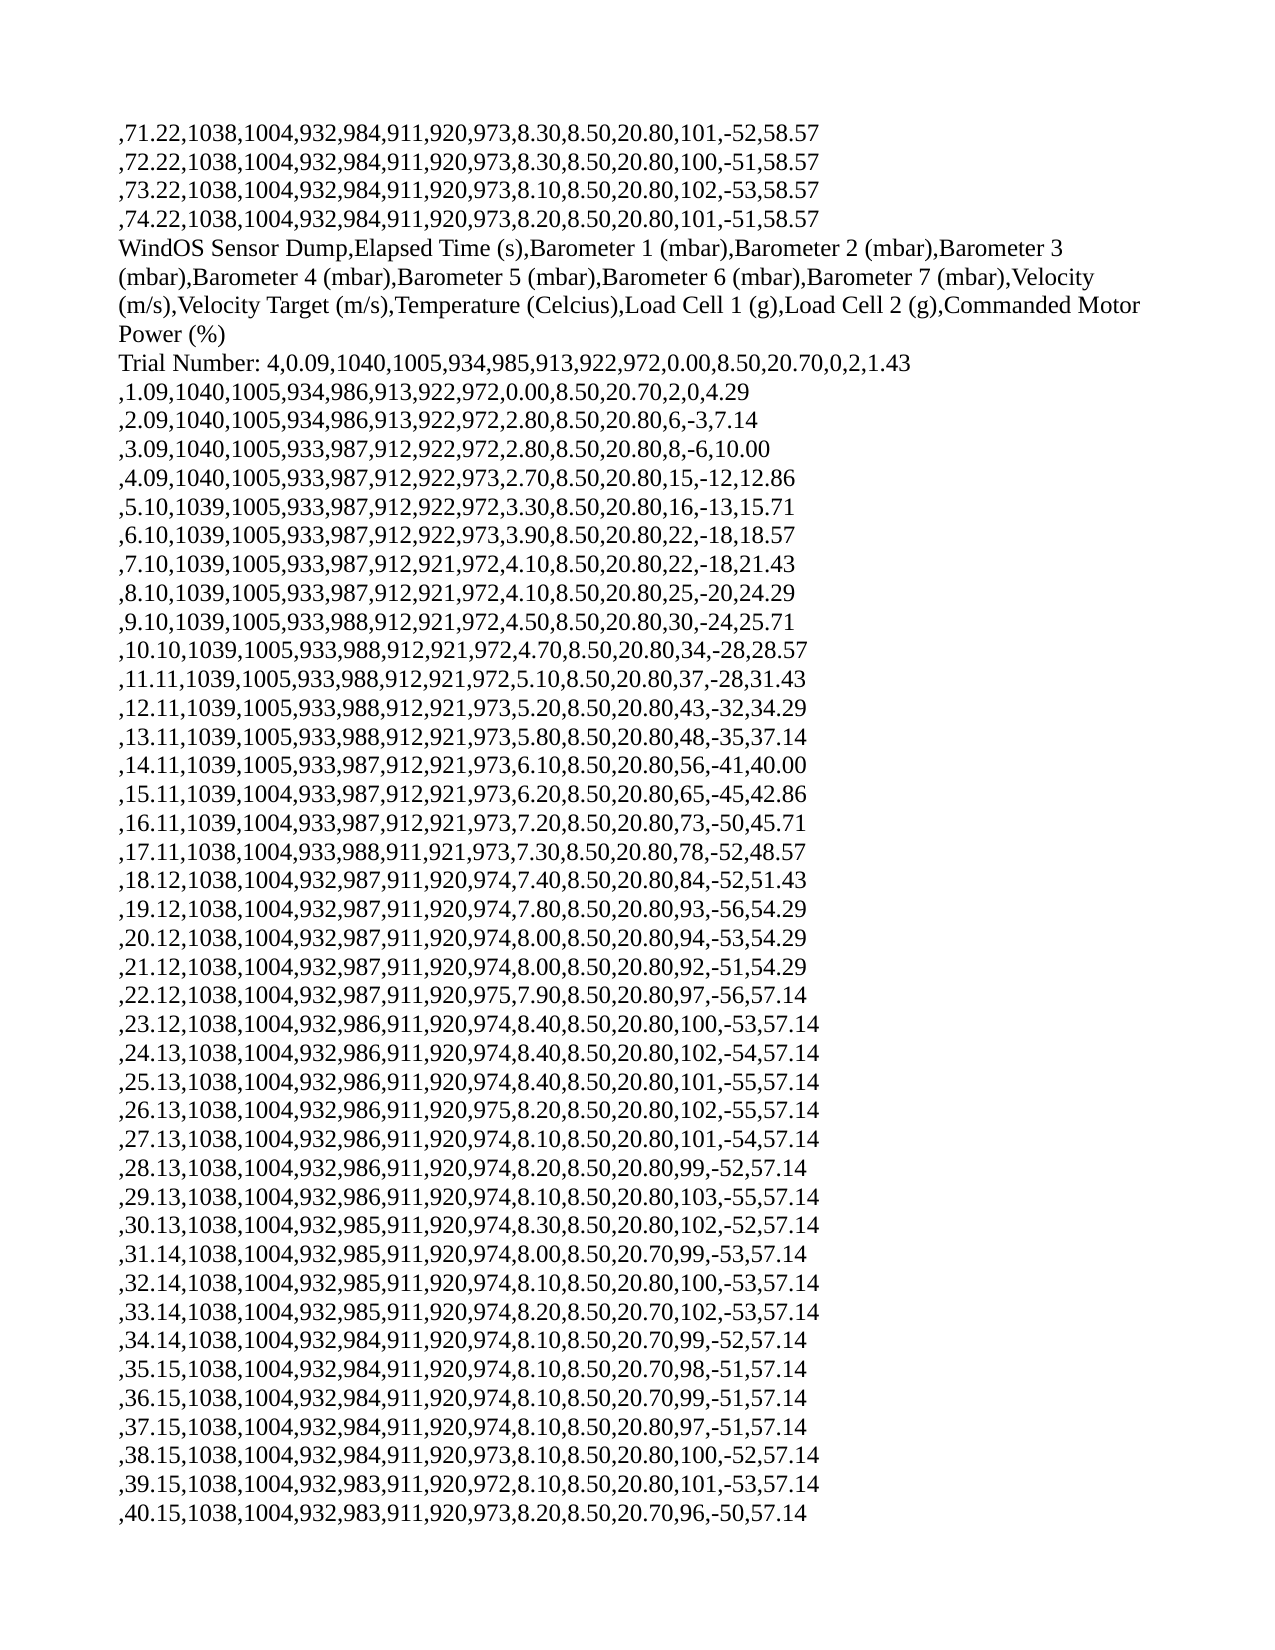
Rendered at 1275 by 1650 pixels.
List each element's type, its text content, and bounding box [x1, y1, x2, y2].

text ,37.15,1038,1004,932,984,911,920,974,8.10,8.50,20.80,97,-51,57.14 [118, 1412, 1157, 1441]
text ,1.09,1040,1005,934,986,913,922,972,0.00,8.50,20.70,2,0,4.29 [118, 377, 1157, 406]
text ,18.12,1038,1004,932,987,911,920,974,7.40,8.50,20.80,84,-52,51.43 [118, 866, 1157, 894]
text Trial Number: 4,0.09,1040,1005,934,985,913,922,972,0.00,8.50,20.70,0,2,1.43 [118, 348, 1157, 377]
text ,40.15,1038,1004,932,983,911,920,973,8.20,8.50,20.70,96,-50,57.14 [118, 1498, 1157, 1527]
text ,30.13,1038,1004,932,985,911,920,974,8.30,8.50,20.80,102,-52,57.14 [118, 1211, 1157, 1239]
text ,26.13,1038,1004,932,986,911,920,975,8.20,8.50,20.80,102,-55,57.14 [118, 1096, 1157, 1124]
text ,38.15,1038,1004,932,984,911,920,973,8.10,8.50,20.80,100,-52,57.14 [118, 1441, 1157, 1469]
text ,9.10,1039,1005,933,988,912,921,972,4.50,8.50,20.80,30,-24,25.71 [118, 607, 1157, 636]
text ,3.09,1040,1005,933,987,912,922,972,2.80,8.50,20.80,8,-6,10.00 [118, 434, 1157, 463]
text ,71.22,1038,1004,932,984,911,920,973,8.30,8.50,20.80,101,-52,58.57 [118, 118, 1157, 147]
text ,16.11,1039,1004,933,987,912,921,973,7.20,8.50,20.80,73,-50,45.71 [118, 808, 1157, 837]
text WindOS Sensor Dump,Elapsed Time (s),Barometer 1 (mbar),Barometer 2 (mbar),Barometer 3 (mbar),Barometer 4 (mbar),Barometer 5 (mbar),Barometer 6 (mbar),Barometer 7 (mbar),Velocity (m/s),Velocity Target (m/s),Temperature (Celcius),Load Cell 1 (g),Load Cell 2 (g),Commanded Motor Power (%) [118, 233, 1157, 348]
text ,72.22,1038,1004,932,984,911,920,973,8.30,8.50,20.80,100,-51,58.57 [118, 147, 1157, 176]
text ,74.22,1038,1004,932,984,911,920,973,8.20,8.50,20.80,101,-51,58.57 [118, 204, 1157, 233]
text ,22.12,1038,1004,932,987,911,920,975,7.90,8.50,20.80,97,-56,57.14 [118, 981, 1157, 1009]
text ,39.15,1038,1004,932,983,911,920,972,8.10,8.50,20.80,101,-53,57.14 [118, 1469, 1157, 1498]
text ,8.10,1039,1005,933,987,912,921,972,4.10,8.50,20.80,25,-20,24.29 [118, 578, 1157, 607]
text ,25.13,1038,1004,932,986,911,920,974,8.40,8.50,20.80,101,-55,57.14 [118, 1067, 1157, 1096]
text ,23.12,1038,1004,932,986,911,920,974,8.40,8.50,20.80,100,-53,57.14 [118, 1009, 1157, 1038]
text ,73.22,1038,1004,932,984,911,920,973,8.10,8.50,20.80,102,-53,58.57 [118, 176, 1157, 204]
text ,33.14,1038,1004,932,985,911,920,974,8.20,8.50,20.70,102,-53,57.14 [118, 1297, 1157, 1326]
text ,31.14,1038,1004,932,985,911,920,974,8.00,8.50,20.70,99,-53,57.14 [118, 1239, 1157, 1268]
text ,24.13,1038,1004,932,986,911,920,974,8.40,8.50,20.80,102,-54,57.14 [118, 1038, 1157, 1067]
text ,17.11,1038,1004,933,988,911,921,973,7.30,8.50,20.80,78,-52,48.57 [118, 837, 1157, 866]
text ,4.09,1040,1005,933,987,912,922,973,2.70,8.50,20.80,15,-12,12.86 [118, 463, 1157, 492]
text ,5.10,1039,1005,933,987,912,922,972,3.30,8.50,20.80,16,-13,15.71 [118, 492, 1157, 521]
text ,6.10,1039,1005,933,987,912,922,973,3.90,8.50,20.80,22,-18,18.57 [118, 521, 1157, 549]
text ,19.12,1038,1004,932,987,911,920,974,7.80,8.50,20.80,93,-56,54.29 [118, 894, 1157, 923]
text ,10.10,1039,1005,933,988,912,921,972,4.70,8.50,20.80,34,-28,28.57 [118, 636, 1157, 664]
text ,12.11,1039,1005,933,988,912,921,973,5.20,8.50,20.80,43,-32,34.29 [118, 693, 1157, 722]
text ,27.13,1038,1004,932,986,911,920,974,8.10,8.50,20.80,101,-54,57.14 [118, 1124, 1157, 1153]
text ,21.12,1038,1004,932,987,911,920,974,8.00,8.50,20.80,92,-51,54.29 [118, 952, 1157, 981]
text ,34.14,1038,1004,932,984,911,920,974,8.10,8.50,20.70,99,-52,57.14 [118, 1326, 1157, 1354]
text ,15.11,1039,1004,933,987,912,921,973,6.20,8.50,20.80,65,-45,42.86 [118, 779, 1157, 808]
text ,20.12,1038,1004,932,987,911,920,974,8.00,8.50,20.80,94,-53,54.29 [118, 923, 1157, 952]
text ,36.15,1038,1004,932,984,911,920,974,8.10,8.50,20.70,99,-51,57.14 [118, 1383, 1157, 1412]
text ,13.11,1039,1005,933,988,912,921,973,5.80,8.50,20.80,48,-35,37.14 [118, 722, 1157, 751]
text ,29.13,1038,1004,932,986,911,920,974,8.10,8.50,20.80,103,-55,57.14 [118, 1182, 1157, 1211]
text ,2.09,1040,1005,934,986,913,922,972,2.80,8.50,20.80,6,-3,7.14 [118, 406, 1157, 434]
text ,28.13,1038,1004,932,986,911,920,974,8.20,8.50,20.80,99,-52,57.14 [118, 1153, 1157, 1182]
text ,11.11,1039,1005,933,988,912,921,972,5.10,8.50,20.80,37,-28,31.43 [118, 664, 1157, 693]
text ,14.11,1039,1005,933,987,912,921,973,6.10,8.50,20.80,56,-41,40.00 [118, 751, 1157, 779]
text ,7.10,1039,1005,933,987,912,921,972,4.10,8.50,20.80,22,-18,21.43 [118, 549, 1157, 578]
text ,32.14,1038,1004,932,985,911,920,974,8.10,8.50,20.80,100,-53,57.14 [118, 1268, 1157, 1297]
text ,35.15,1038,1004,932,984,911,920,974,8.10,8.50,20.70,98,-51,57.14 [118, 1354, 1157, 1383]
